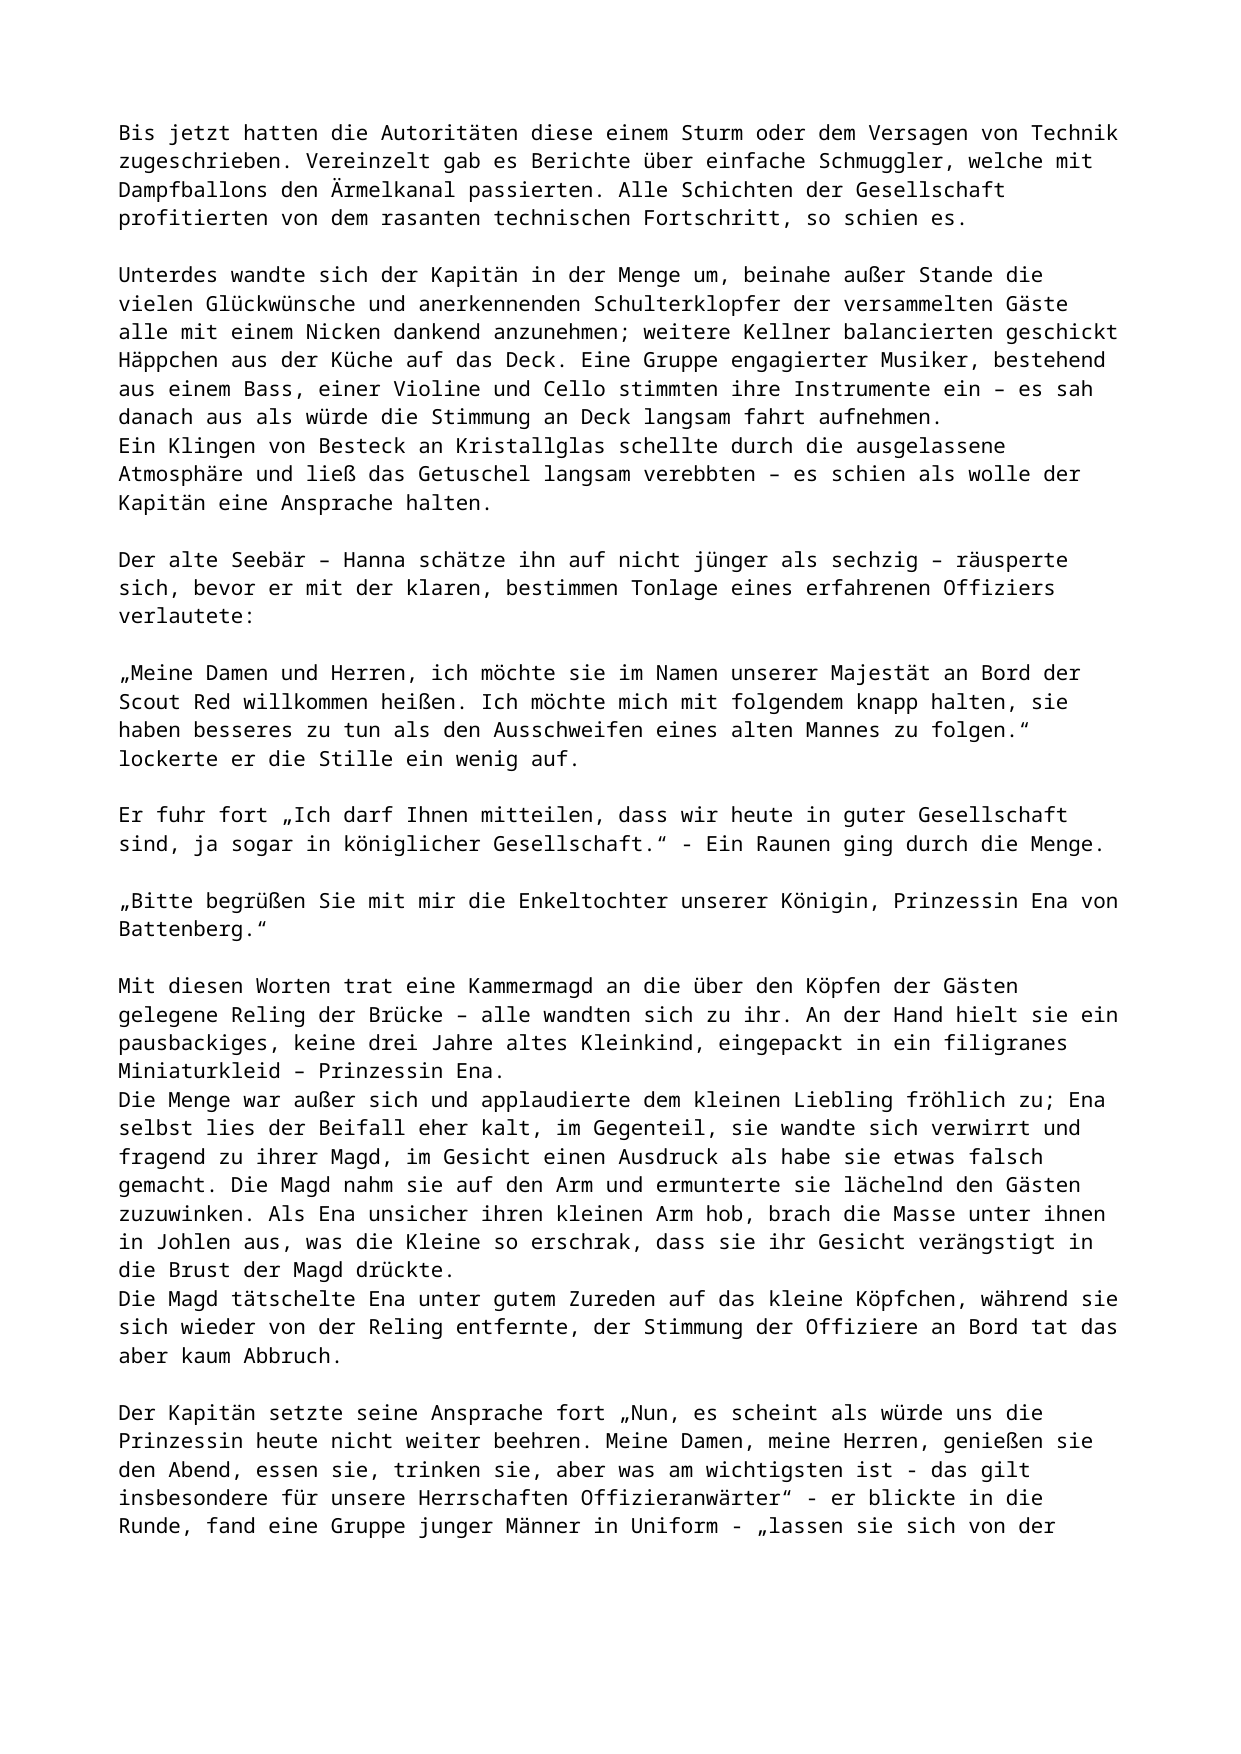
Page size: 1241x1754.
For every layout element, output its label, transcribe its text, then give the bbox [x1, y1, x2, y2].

text Er fuhr fort „Ich darf Ihnen mitteilen, dass wir heute in guter Gesellschaft sind, ja sogar in königlicher Gesellschaft.“ - Ein Raunen ging durch die Menge. [118, 801, 1122, 857]
text „Bitte begrüßen Sie mit mir die Enkeltochter unserer Königin, Prinzessin Ena von Battenberg.“ [118, 886, 1122, 943]
text Ein Klingen von Besteck an Kristallglas schellte durch die ausgelassene Atmosphäre und ließ das Getuschel langsam verebbten – es schien als wolle der Kapitän eine Ansprache halten. [118, 431, 1122, 516]
text Die Magd tätschelte Ena unter gutem Zureden auf das kleine Köpfchen, während sie sich wieder von der Reling entfernte, der Stimmung der Offiziere an Bord tat das aber kaum Abbruch. [118, 1284, 1122, 1369]
text Die Menge war außer sich und applaudierte dem kleinen Liebling fröhlich zu; Ena selbst lies der Beifall eher kalt, im Gegenteil, sie wandte sich verwirrt und fragend zu ihrer Magd, im Gesicht einen Ausdruck als habe sie etwas falsch gemacht. Die Magd nahm sie auf den Arm und ermunterte sie lächelnd den Gästen zuzuwinken. Als Ena unsicher ihren kleinen Arm hob, brach die Masse unter ihnen in Johlen aus, was die Kleine so erschrak, dass sie ihr Gesicht verängstigt in die Brust der Magd drückte. [118, 1085, 1122, 1284]
text Der alte Seebär – Hanna schätze ihn auf nicht jünger als sechzig – räusperte sich, bevor er mit der klaren, bestimmen Tonlage eines erfahrenen Offiziers verlautete: [118, 545, 1122, 630]
text Bis jetzt hatten die Autoritäten diese einem Sturm oder dem Versagen von Technik zugeschrieben. Vereinzelt gab es Berichte über einfache Schmuggler, welche mit Dampfballons den Ärmelkanal passierten. Alle Schichten der Gesellschaft profitierten von dem rasanten technischen Fortschritt, so schien es. [118, 118, 1122, 232]
text Unterdes wandte sich der Kapitän in der Menge um, beinahe außer Stande die vielen Glückwünsche und anerkennenden Schulterklopfer der versammelten Gäste alle mit einem Nicken dankend anzunehmen; weitere Kellner balancierten geschickt Häppchen aus der Küche auf das Deck. Eine Gruppe engagierter Musiker, bestehend aus einem Bass, einer Violine und Cello stimmten ihre Instrumente ein – es sah danach aus als würde die Stimmung an Deck langsam fahrt aufnehmen. [118, 260, 1122, 431]
text Mit diesen Worten trat eine Kammermagd an die über den Köpfen der Gästen gelegene Reling der Brücke – alle wandten sich zu ihr. An der Hand hielt sie ein pausbackiges, keine drei Jahre altes Kleinkind, eingepackt in ein filigranes Miniaturkleid – Prinzessin Ena. [118, 971, 1122, 1085]
text Der Kapitän setzte seine Ansprache fort „Nun, es scheint als würde uns die Prinzessin heute nicht weiter beehren. Meine Damen, meine Herren, genießen sie den Abend, essen sie, trinken sie, aber was am wichtigsten ist - das gilt insbesondere für unsere Herrschaften Offizieranwärter“ - er blickte in die Runde, fand eine Gruppe junger Männer in Uniform - „lassen sie sich von der [118, 1398, 1122, 1540]
text „Meine Damen und Herren, ich möchte sie im Namen unserer Majestät an Bord der Scout Red willkommen heißen. Ich möchte mich mit folgendem knapp halten, sie haben besseres zu tun als den Ausschweifen eines alten Mannes zu folgen.“ lockerte er die Stille ein wenig auf. [118, 658, 1122, 772]
